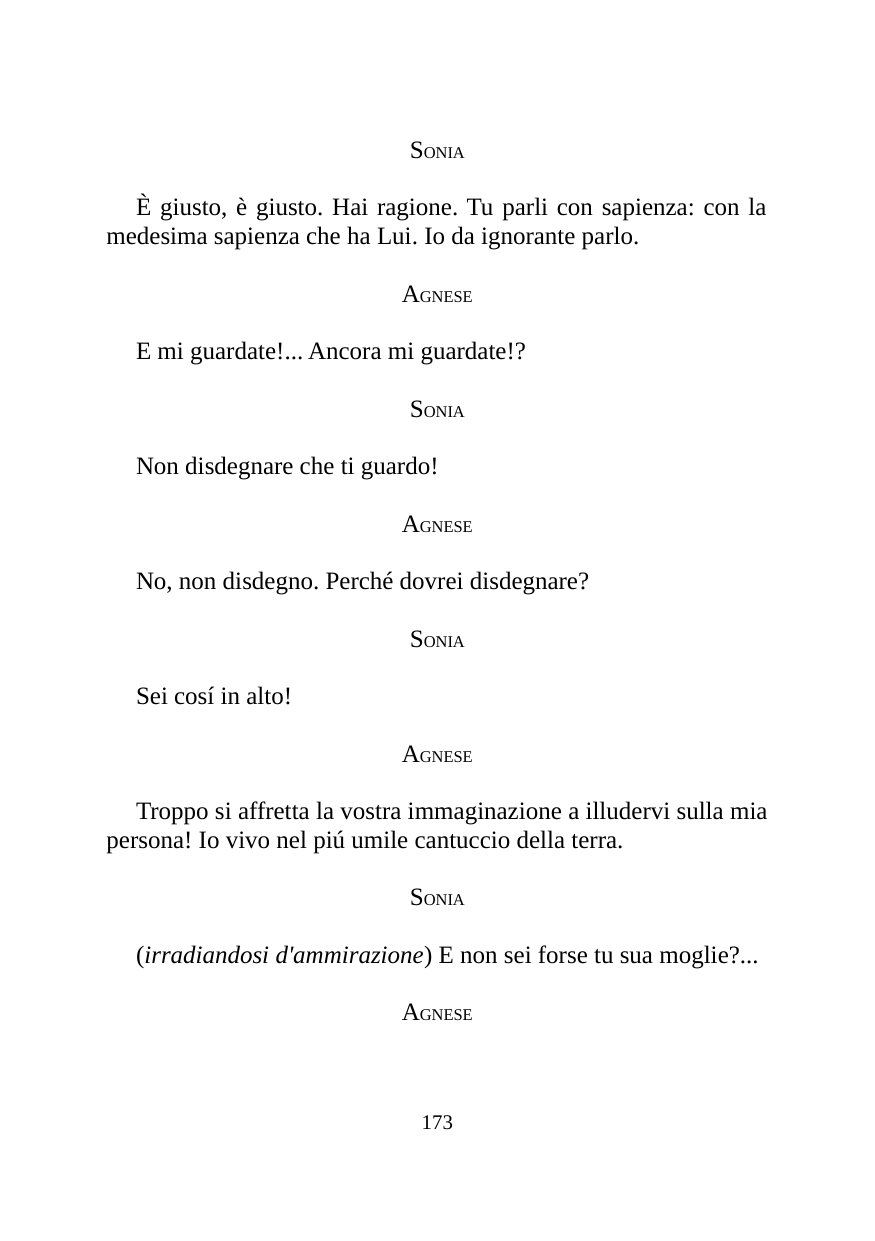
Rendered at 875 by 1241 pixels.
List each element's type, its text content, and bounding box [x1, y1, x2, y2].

text (irradiandosi d'ammirazione) E non sei forse tu sua moglie?... [106, 940, 768, 969]
text È giusto, è giusto. Hai ragione. Tu parli con sapienza: con la medesima sapienza che ha Lui. Io da ignorante parlo. [106, 192, 768, 250]
text No, non disdegno. Perché dovrei disdegnare? [106, 566, 768, 595]
text Non disdegnare che ti guardo! [106, 451, 768, 480]
text Sonia [106, 882, 768, 911]
text Troppo si affretta la vostra immaginazione a illudervi sulla mia persona! Io vivo nel piú umile cantuccio della terra. [106, 796, 768, 854]
text Sonia [106, 135, 768, 164]
text Agnese [106, 739, 768, 767]
text Sonia [106, 624, 768, 652]
text Agnese [106, 997, 768, 1026]
text Sei cosí in alto! [106, 681, 768, 710]
text Sonia [106, 394, 768, 422]
text Agnese [106, 279, 768, 307]
text E mi guardate!... Ancora mi guardate!? [106, 336, 768, 365]
text Agnese [106, 509, 768, 537]
